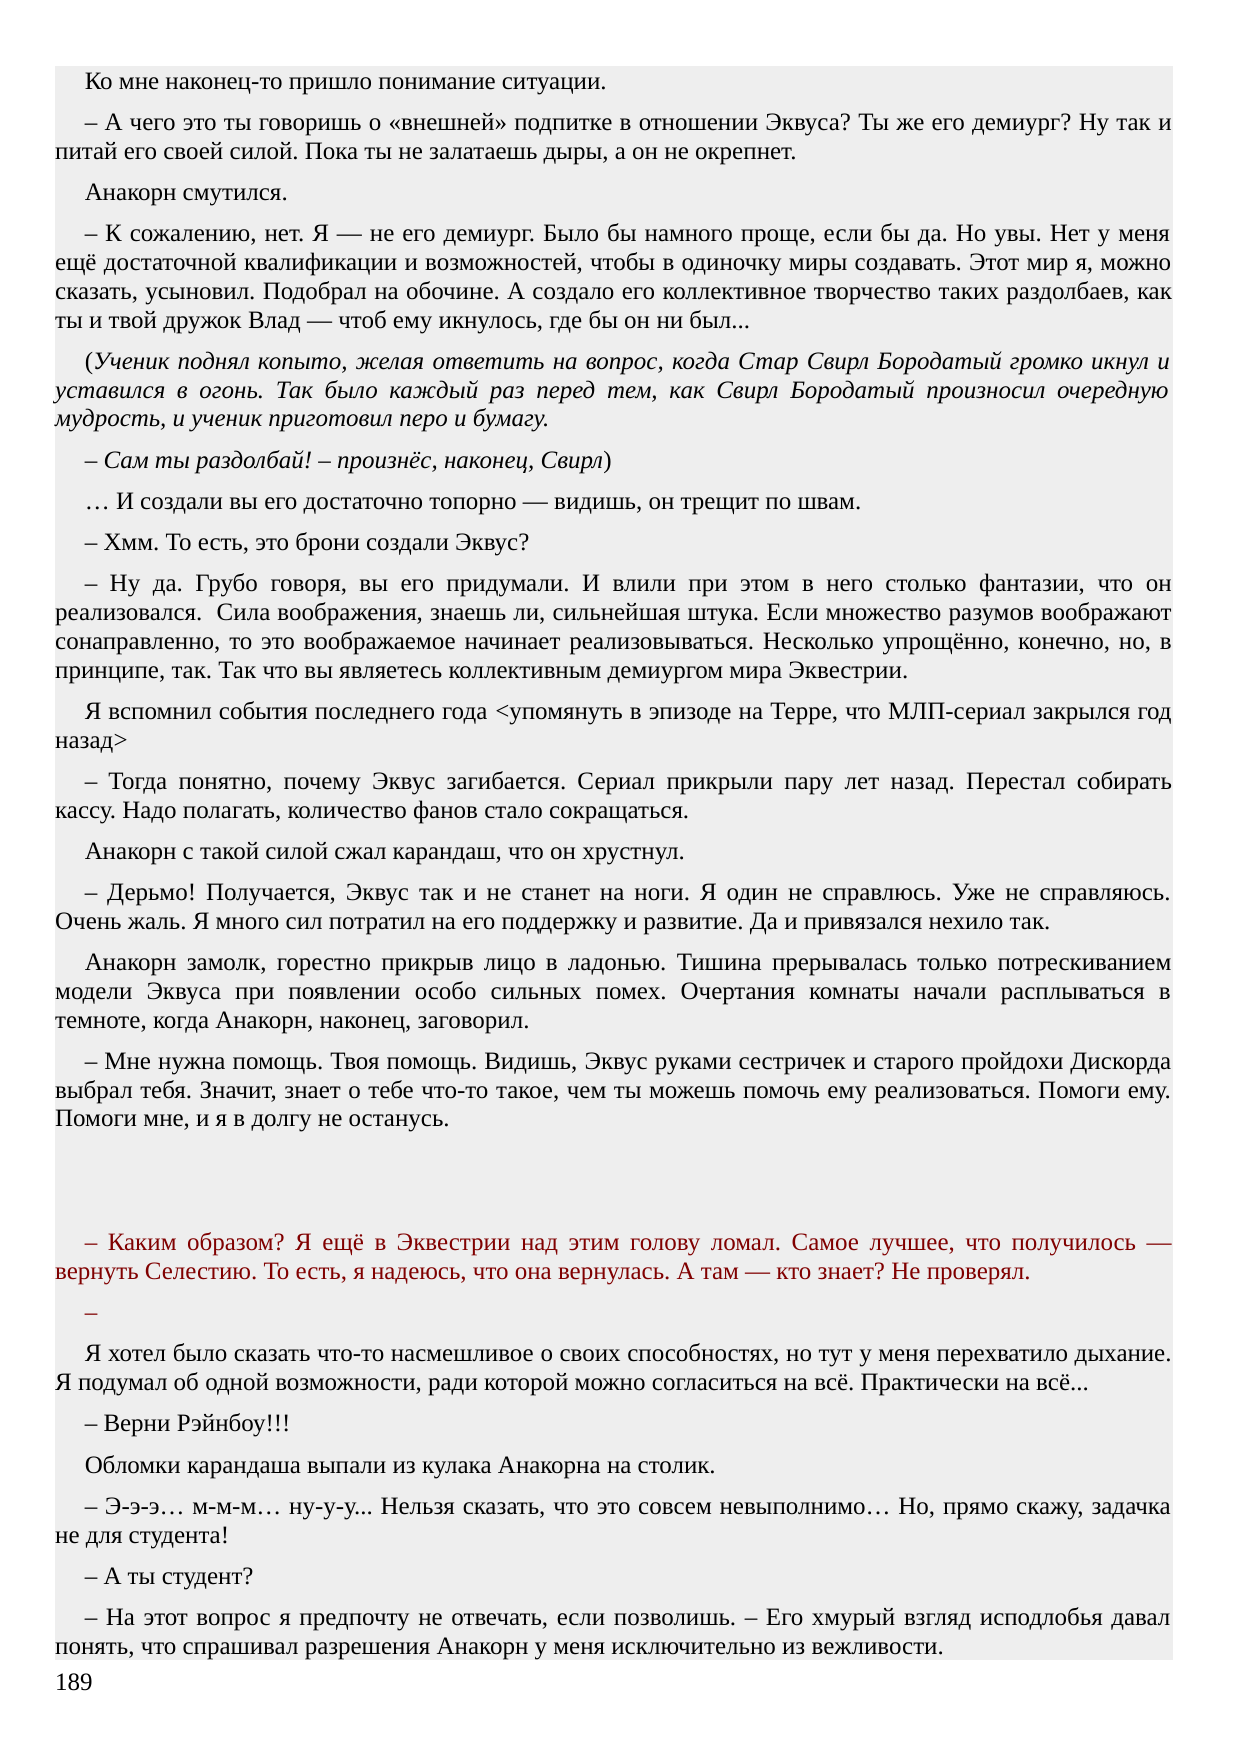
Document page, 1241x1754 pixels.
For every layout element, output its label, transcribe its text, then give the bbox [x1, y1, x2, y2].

text – К сожалению, нет. Я — не его демиург. Было бы намного проще, если бы да. Но увы. Нет у меня ещё достаточной квалификации и возможностей, чтобы в одиночку миры создавать. Этот мир я, можно сказать, усыновил. Подобрал на обочине. А создало его коллективное творчество таких раздолбаев, как ты и твой дружок Влад — чтоб ему икнулось, где бы он ни был... [55, 218, 1173, 333]
text … И создали вы его достаточно топорно — видишь, он трещит по швам. [55, 486, 1173, 515]
text Ко мне наконец-то пришло понимание ситуации. [55, 66, 1173, 95]
text – А ты студент? [55, 1561, 1173, 1590]
text Я вспомнил события последнего года <упомянуть в эпизоде на Терре, что МЛП-сериал закрылся год назад> [55, 696, 1173, 753]
text Я хотел было сказать что-то насмешливое о своих способностях, но тут у меня перехватило дыхание. Я подумал об одной возможности, ради которой можно согласиться на всё. Практически на всё... [55, 1338, 1173, 1396]
text – Э-э-э… м-м-м… ну-у-у... Нельзя сказать, что это совсем невыполнимо… Но, прямо скажу, задачка не для студента! [55, 1491, 1173, 1548]
text – Верни Рэйнбоу!!! [55, 1408, 1173, 1437]
text – Мне нужна помощь. Твоя помощь. Видишь, Эквус руками сестричек и старого пройдохи Дискорда выбрал тебя. Значит, знает о тебе что-то такое, чем ты можешь помочь ему реализоваться. Помоги ему. Помоги мне, и я в долгу не останусь. [55, 1046, 1173, 1132]
text Обломки карандаша выпали из кулака Анакорна на столик. [55, 1450, 1173, 1478]
text – Хмм. То есть, это брони создали Эквус? [55, 527, 1173, 556]
text – Дерьмо! Получается, Эквус так и не станет на ноги. Я один не справлюсь. Уже не справляюсь. Очень жаль. Я много сил потратил на его поддержку и развитие. Да и привязался нехило так. [55, 877, 1173, 935]
text – Ну да. Грубо говоря, вы его придумали. И влили при этом в него столько фантазии, что он реализовался. Сила воображения, знаешь ли, сильнейшая штука. Если множество разумов воображают сонаправленно, то это воображаемое начинает реализовываться. Несколько упрощённо, конечно, но, в принципе, так. Так что вы являетесь коллективным демиургом мира Эквестрии. [55, 568, 1173, 683]
text Анакорн замолк, горестно прикрыв лицо в ладонью. Тишина прерывалась только потрескиванием модели Эквуса при появлении особо сильных помех. Очертания комнаты начали расплываться в темноте, когда Анакорн, наконец, заговорил. [55, 947, 1173, 1033]
text – Тогда понятно, почему Эквус загибается. Сериал прикрыли пару лет назад. Перестал собирать кассу. Надо полагать, количество фанов стало сокращаться. [55, 766, 1173, 823]
text – Каким образом? Я ещё в Эквестрии над этим голову ломал. Самое лучшее, что получилось — вернуть Селестию. То есть, я надеюсь, что она вернулась. А там — кто знает? Не проверял. [55, 1227, 1173, 1285]
text Анакорн смутился. [55, 177, 1173, 206]
text – [55, 1297, 1173, 1326]
text – Сам ты раздолбай! – произнёс, наконец, Свирл) [55, 445, 1173, 473]
text (Ученик поднял копыто, желая ответить на вопрос, когда Стар Свирл Бородатый громко икнул и уставился в огонь. Так было каждый раз перед тем, как Свирл Бородатый произносил очередную мудрость, и ученик приготовил перо и бумагу. [55, 346, 1173, 432]
text – На этот вопрос я предпочту не отвечать, если позволишь. – Его хмурый взгляд исподлобья давал понять, что спрашивал разрешения Анакорн у меня исключительно из вежливости. [55, 1602, 1173, 1660]
text – А чего это ты говоришь о «внешней» подпитке в отношении Эквуса? Ты же его демиург? Ну так и питай его своей силой. Пока ты не залатаешь дыры, а он не окрепнет. [55, 107, 1173, 165]
text Анакорн с такой силой сжал карандаш, что он хрустнул. [55, 836, 1173, 865]
